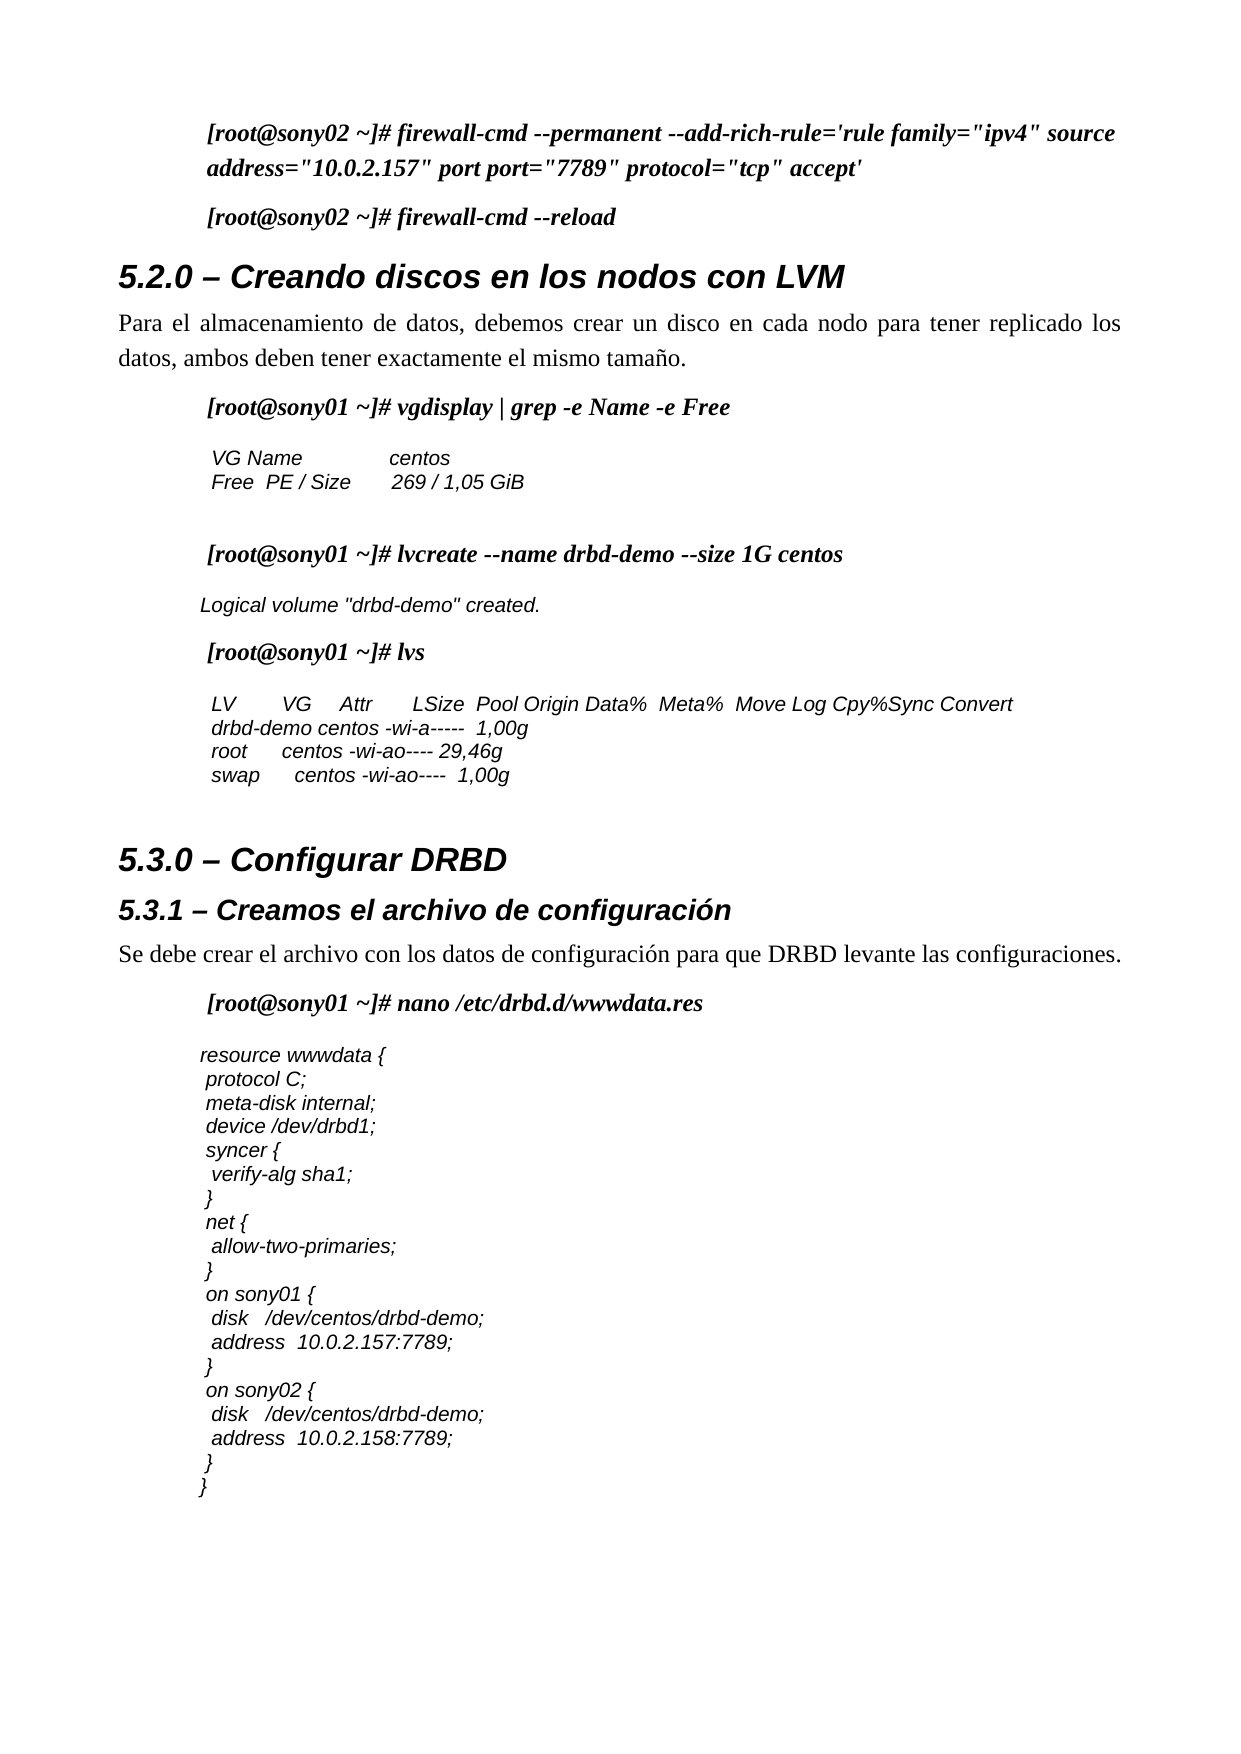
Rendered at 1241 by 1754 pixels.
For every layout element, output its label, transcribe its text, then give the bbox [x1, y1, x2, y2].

text [root@sony01 ~]# lvcreate --name drbd-demo --size 1G centos [207, 539, 1122, 568]
text [root@sony02 ~]# firewall-cmd --reload [207, 202, 1122, 230]
subtitle 5.3.0 – Configurar DRBD [118, 839, 1122, 878]
text [root@sony02 ~]# firewall-cmd --permanent --add-rich-rule='rule family="ipv4" source address="10.0.2.157" port port="7789" protocol="tcp" accept' [207, 118, 1122, 181]
subtitle 5.3.1 – Creamos el archivo de configuración [118, 893, 1122, 926]
subtitle 5.2.0 – Creando discos en los nodos con LVM [118, 257, 1122, 296]
text Se debe crear el archivo con los datos de configuración para que DRBD levante las configuraciones. [118, 939, 1122, 968]
text [root@sony01 ~]# nano /etc/drbd.d/wwwdata.res [207, 988, 1122, 1017]
text [root@sony01 ~]# lvs [207, 637, 1122, 666]
text [root@sony01 ~]# vgdisplay | grep -e Name -e Free [207, 392, 1122, 420]
text Para el almacenamiento de datos, debemos crear un disco en cada nodo para tener replicado los datos, ambos deben tener exactamente el mismo tamaño. [118, 308, 1122, 371]
